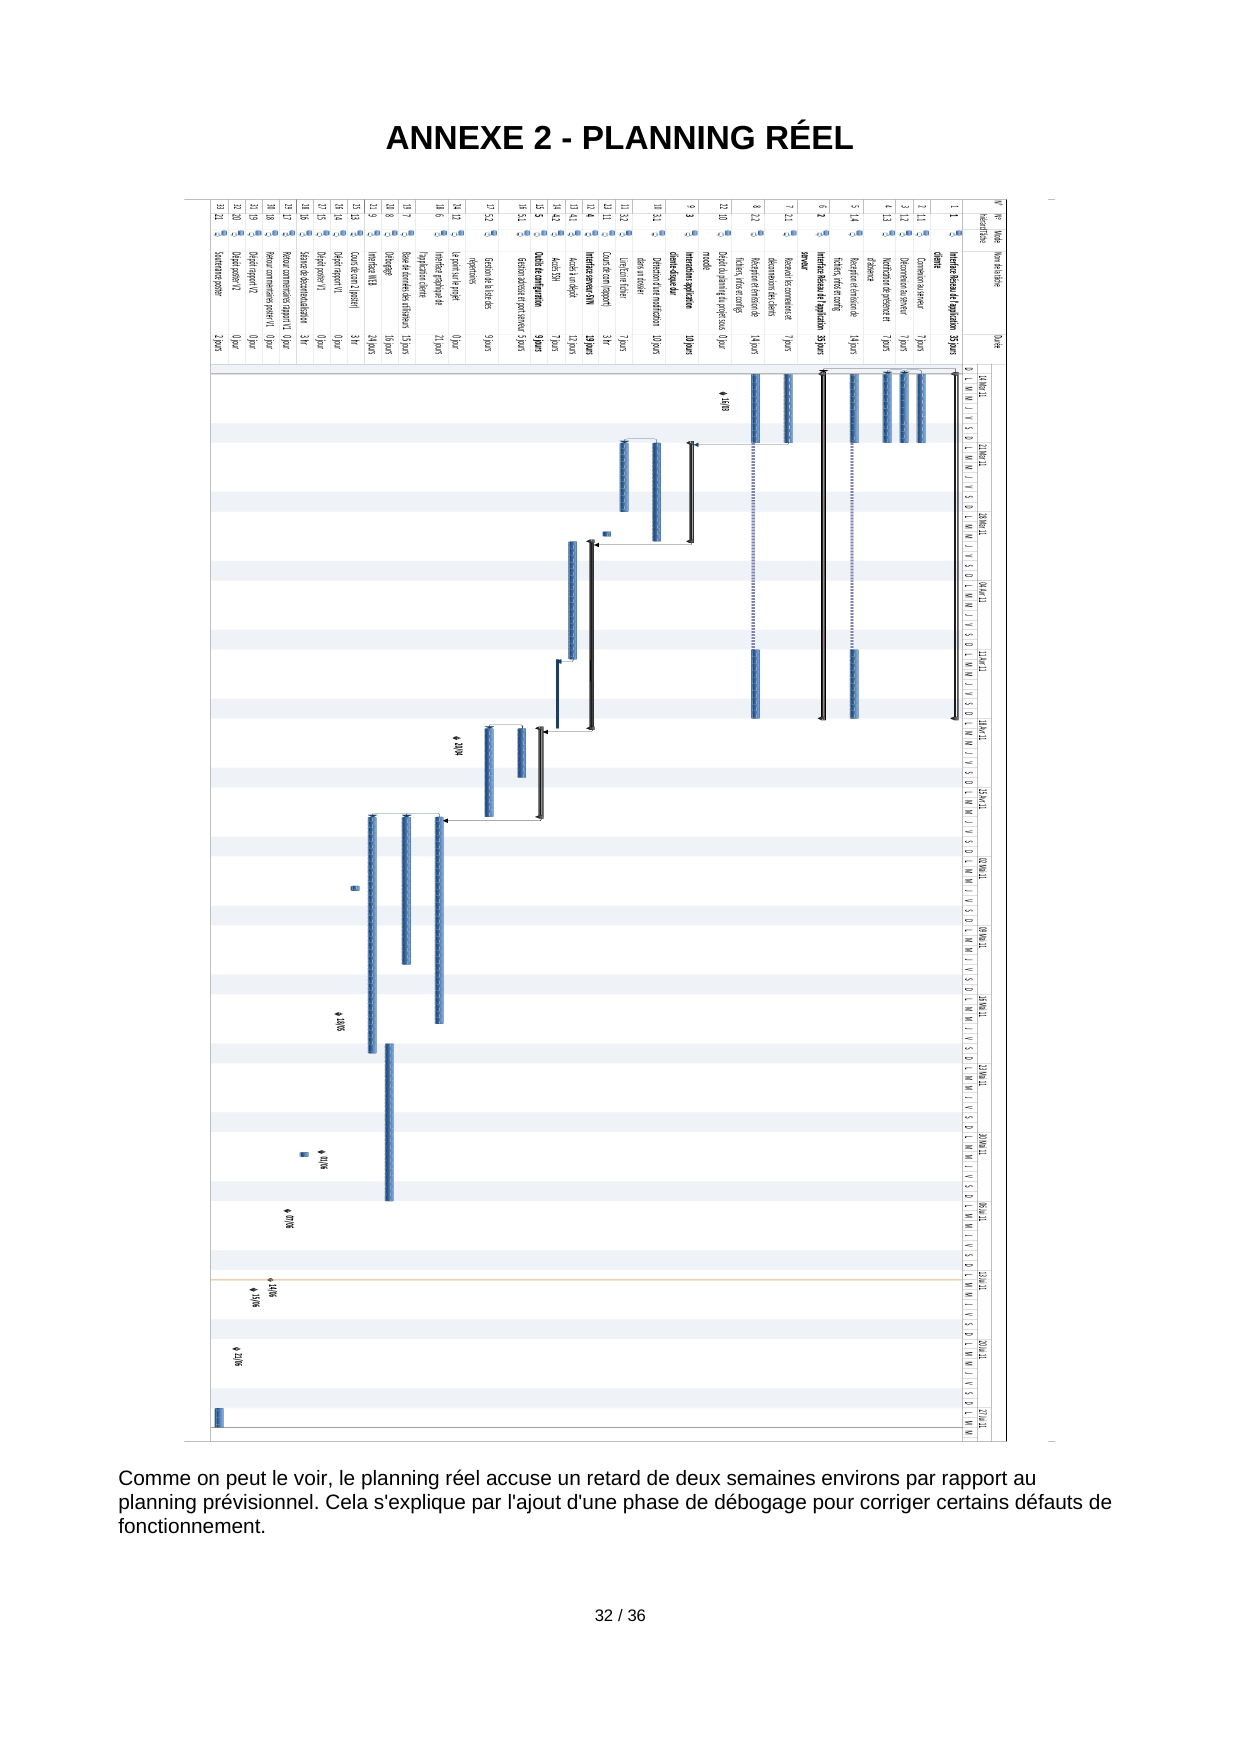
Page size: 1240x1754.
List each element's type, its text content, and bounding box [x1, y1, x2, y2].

text Comme on peut le voir, le planning réel accuse un retard de deux semaines environs par rapport au planning prévisionnel. Cela s'explique par l'ajout d'une phase de débogage pour corriger certains défauts de fonctionnement. [118, 1466, 1121, 1538]
list Planning réel [118, 118, 1121, 157]
picture [184, 181, 1056, 1460]
